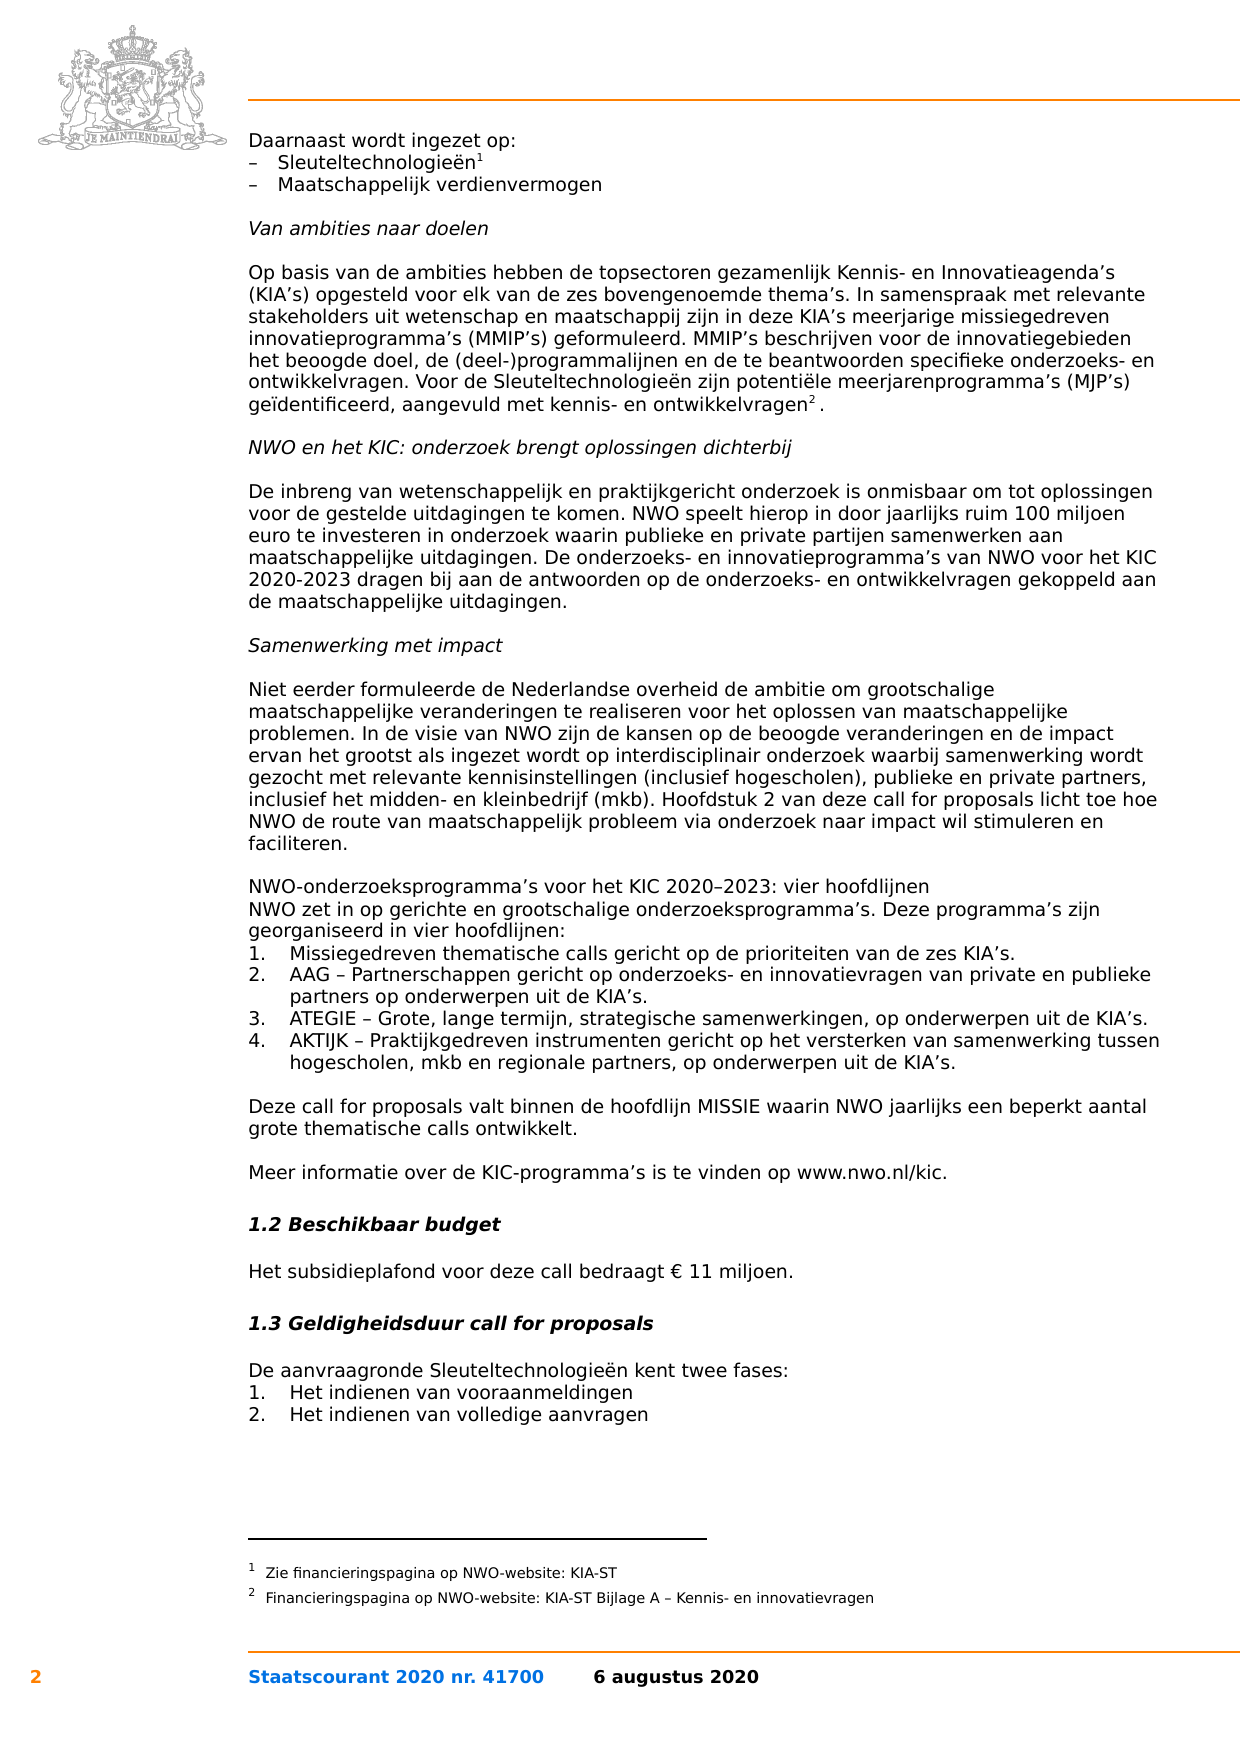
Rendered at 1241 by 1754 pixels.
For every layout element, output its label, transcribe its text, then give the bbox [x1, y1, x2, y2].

text De inbreng van wetenschappelijk en praktijkgericht onderzoek is onmisbaar om tot oplossingen voor de gestelde uitdagingen te komen. NWO speelt hierop in door jaarlijks ruim 100 miljoen euro te investeren in onderzoek waarin publieke en private partijen samenwerken aan maatschappelijke uitdagingen. De onderzoeks- en innovatieprogramma’s van NWO voor het KIC 2020-2023 dragen bij aan de antwoorden op de onderzoeks- en ontwikkelvragen gekoppeld aan de maatschappelijke uitdagingen. [248, 481, 1163, 613]
text 2. AAG – Partnerschappen gericht op onderzoeks- en innovatievragen van private en publieke partners op onderwerpen uit de KIA’s. [248, 964, 1163, 1008]
text Op basis van de ambities hebben de topsectoren gezamenlijk Kennis- en Innovatieagenda’s (KIA’s) opgesteld voor elk van de zes bovengenoemde thema’s. In samenspraak met relevante stakeholders uit wetenschap en maatschappij zijn in deze KIA’s meerjarige missiegedreven innovatieprogramma’s (MMIP’s) geformuleerd. MMIP’s beschrijven voor de innovatiegebieden het beoogde doel, de (deel-)programmalijnen en de te beantwoorden specifieke onderzoeks- en ontwikkelvragen. Voor de Sleuteltechnologieën zijn potentiële meerjarenprogramma’s (MJP’s) geïdentificeerd, aangevuld met kennis- en ontwikkelvragen. [248, 262, 1163, 415]
subtitle Van ambities naar doelen [248, 218, 1163, 240]
text 1. Missiegedreven thematische calls gericht op de prioriteiten van de zes KIA’s. [248, 942, 1163, 964]
text De aanvraagronde Sleuteltechnologieën kent twee fases: [248, 1360, 1163, 1382]
text 3. ATEGIE – Grote, lange termijn, strategische samenwerkingen, op onderwerpen uit de KIA’s. [248, 1008, 1163, 1030]
text Niet eerder formuleerde de Nederlandse overheid de ambitie om grootschalige maatschappelijke veranderingen te realiseren voor het oplossen van maatschappelijke problemen. In de visie van NWO zijn de kansen op de beoogde veranderingen en de impact ervan het grootst als ingezet wordt op interdisciplinair onderzoek waarbij samenwerking wordt gezocht met relevante kennisinstellingen (inclusief hogescholen), publieke en private partners, inclusief het midden- en kleinbedrijf (mkb). Hoofdstuk 2 van deze call for proposals licht toe hoe NWO de route van maatschappelijk probleem via onderzoek naar impact wil stimuleren en faciliteren. [248, 679, 1163, 854]
subtitle 1.2 Beschikbaar budget [248, 1214, 1163, 1236]
subtitle 1.3 Geldigheidsduur call for proposals [248, 1313, 1163, 1335]
text 1. Het indienen van vooraanmeldingen [248, 1382, 1163, 1404]
text – Maatschappelijk verdienvermogen [248, 174, 1163, 196]
text Het subsidieplafond voor deze call bedraagt € 11 miljoen. [248, 1261, 1163, 1283]
subtitle Samenwerking met impact [248, 635, 1163, 657]
subtitle NWO en het KIC: onderzoek brengt oplossingen dichterbij [248, 437, 1163, 459]
text 2. Het indienen van volledige aanvragen [248, 1404, 1163, 1426]
text NWO zet in op gerichte en grootschalige onderzoeksprogramma’s. Deze programma’s zijn georganiseerd in vier hoofdlijnen: [248, 898, 1163, 942]
text Daarnaast wordt ingezet op: [248, 130, 1163, 152]
text NWO-onderzoeksprogramma’s voor het KIC 2020–2023: vier hoofdlijnen [248, 876, 1163, 898]
picture [38, 25, 227, 150]
text Financieringspagina op NWO-website: KIA-ST Bijlage A – Kennis- en innovatievragen [248, 1586, 1163, 1608]
text Zie financieringspagina op NWO-website: KIA-ST [248, 1561, 1163, 1583]
text Deze call for proposals valt binnen de hoofdlijn MISSIE waarin NWO jaarlijks een beperkt aantal grote thematische calls ontwikkelt. [248, 1096, 1163, 1140]
text 4. AKTIJK – Praktijkgedreven instrumenten gericht op het versterken van samenwerking tussen hogescholen, mkb en regionale partners, op onderwerpen uit de KIA’s. [248, 1030, 1163, 1074]
text Meer informatie over de KIC-programma’s is te vinden op www.nwo.nl/kic. [248, 1162, 1163, 1184]
text – Sleuteltechnologieën [248, 152, 1163, 174]
